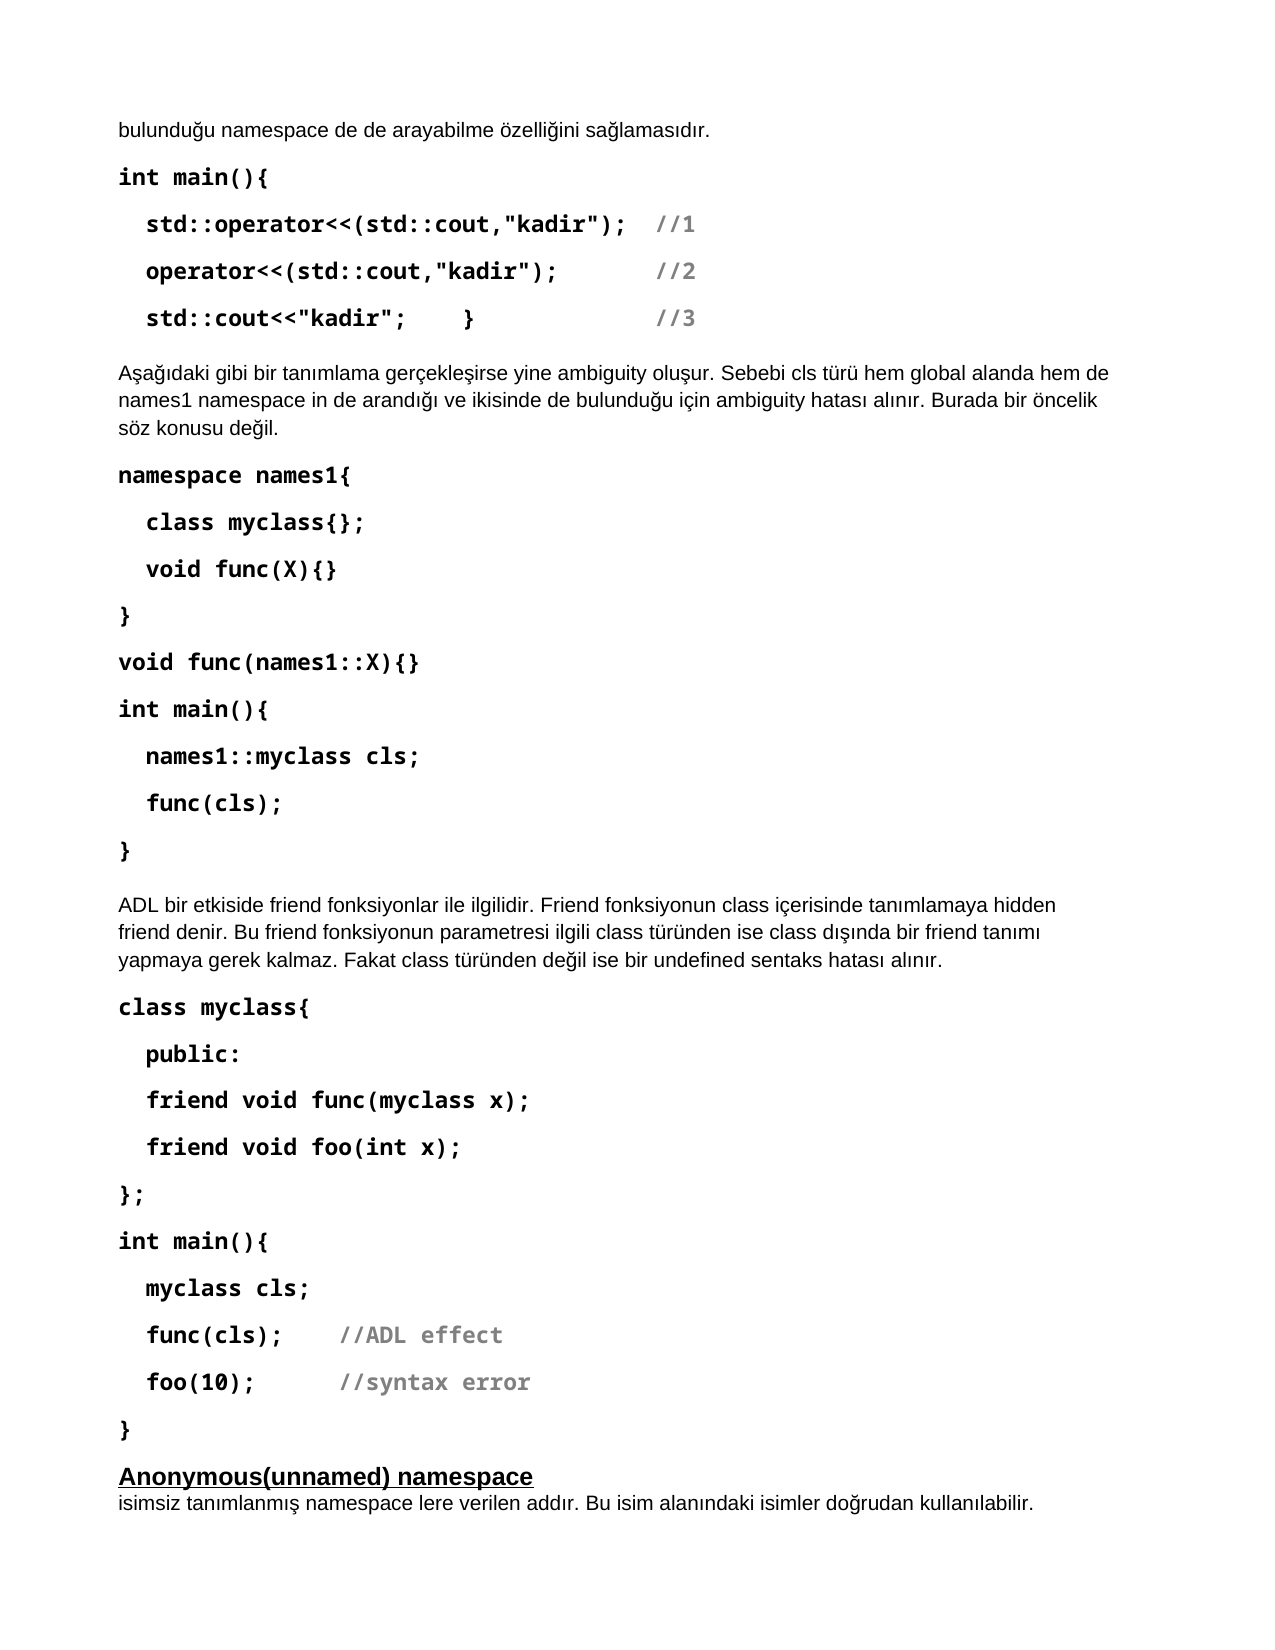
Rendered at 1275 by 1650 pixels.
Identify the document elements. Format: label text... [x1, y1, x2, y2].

text void func(names1::X){} [118, 631, 1157, 677]
text void func(X){} [118, 537, 1157, 584]
text func(cls); [118, 771, 1157, 818]
text public: [118, 1022, 1157, 1069]
text std::operator<<(std::cout,"kadir"); //1 [118, 192, 1157, 239]
text class myclass{}; [118, 490, 1157, 537]
text } [118, 1397, 1157, 1444]
text } [118, 818, 1157, 865]
text Aşağıdaki gibi bir tanımlama gerçekleşirse yine ambiguity oluşur. Sebebi cls türü hem global alanda hem de [118, 361, 1157, 384]
text class myclass{ [118, 975, 1157, 1022]
text foo(10); //syntax error [118, 1350, 1157, 1397]
text friend void func(myclass x); [118, 1069, 1157, 1116]
text Anonymous(unnamed) namespace [118, 1444, 1157, 1491]
text friend void foo(int x); [118, 1116, 1157, 1162]
text std::cout<<"kadir"; } //3 [118, 286, 1157, 333]
text int main(){ [118, 1209, 1157, 1256]
text func(cls); //ADL effect [118, 1303, 1157, 1350]
text friend denir. Bu friend fonksiyonun parametresi ilgili class türünden ise class dışında bir friend tanımı [118, 920, 1157, 944]
text int main(){ [118, 146, 1157, 192]
text söz konusu değil. [118, 416, 1157, 439]
text ADL bir etkiside friend fonksiyonlar ile ilgilidir. Friend fonksiyonun class içerisinde tanımlamaya hidden [118, 892, 1157, 916]
text operator<<(std::cout,"kadir"); //2 [118, 239, 1157, 286]
text myclass cls; [118, 1256, 1157, 1303]
text yapmaya gerek kalmaz. Fakat class türünden değil ise bir undefined sentaks hatası alınır. [118, 947, 1157, 971]
text names1::myclass cls; [118, 724, 1157, 771]
text } [118, 584, 1157, 631]
text namespace names1{ [118, 443, 1157, 490]
text bulunduğu namespace de de arayabilme özelliğini sağlamasıdır. [118, 118, 1157, 142]
text }; [118, 1162, 1157, 1209]
text names1 namespace in de arandığı ve ikisinde de bulunduğu için ambiguity hatası alınır. Burada bir öncelik [118, 388, 1157, 412]
text isimsiz tanımlanmış namespace lere verilen addır. Bu isim alanındaki isimler doğrudan kullanılabilir. [118, 1491, 1157, 1514]
text int main(){ [118, 677, 1157, 724]
